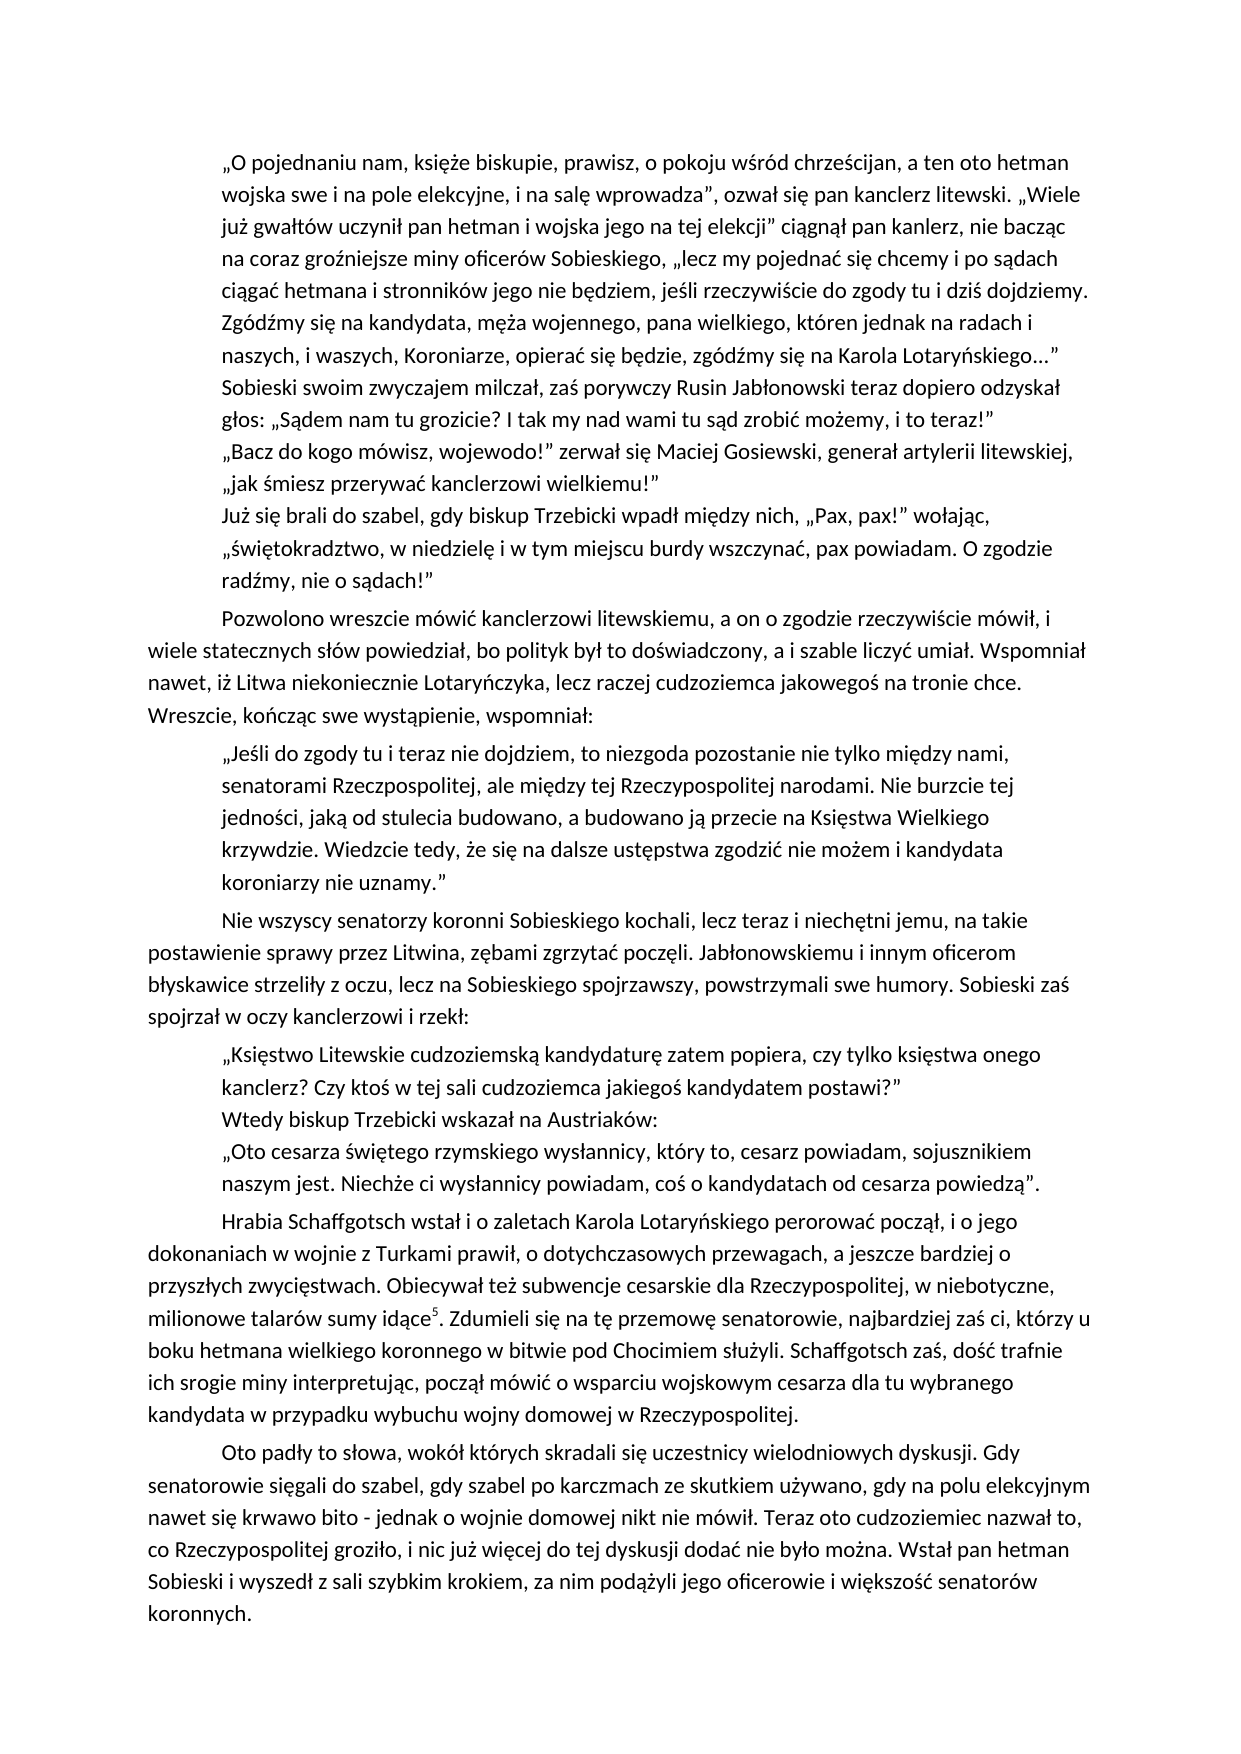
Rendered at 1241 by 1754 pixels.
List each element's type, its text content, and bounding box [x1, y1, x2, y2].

text Sobieski swoim zwyczajem milczał, zaś porywczy Rusin Jabłonowski teraz dopiero odzyskał głos: „Sądem nam tu grozicie? I tak my nad wami tu sąd zrobić możemy, i to teraz!” [221, 373, 1093, 433]
text „Oto cesarza świętego rzymskiego wysłannicy, który to, cesarz powiadam, sojusznikiem naszym jest. Niechże ci wysłannicy powiadam, coś o kandydatach od cesarza powiedzą”. [221, 1137, 1093, 1197]
text Pozwolono wreszcie mówić kanclerzowi litewskiemu, a on o zgodzie rzeczywiście mówił, i wiele statecznych słów powiedział, bo polityk był to doświadczony, a i szable liczyć umiał. Wspomniał nawet, iż Litwa niekoniecznie Lotaryńczyka, lecz raczej cudzoziemca jakowegoś na tronie chce. Wreszcie, kończąc swe wystąpienie, wspomniał: [148, 604, 1093, 729]
text Nie wszyscy senatorzy koronni Sobieskiego kochali, lecz teraz i niechętni jemu, na takie postawienie sprawy przez Litwina, zębami zgrzytać poczęli. Jabłonowskiemu i innym oficerom błyskawice strzeliły z oczu, lecz na Sobieskiego spojrzawszy, powstrzymali swe humory. Sobieski zaś spojrzał w oczy kanclerzowi i rzekł: [148, 906, 1093, 1030]
text „Jeśli do zgody tu i teraz nie dojdziem, to niezgoda pozostanie nie tylko między nami, senatorami Rzeczpospolitej, ale między tej Rzeczypospolitej narodami. Nie burzcie tej jedności, jaką od stulecia budowano, a budowano ją przecie na Księstwa Wielkiego krzywdzie. Wiedzcie tedy, że się na dalsze ustępstwa zgodzić nie możem i kandydata koroniarzy nie uznamy.” [221, 739, 1093, 896]
text „Bacz do kogo mówisz, wojewodo!” zerwał się Maciej Gosiewski, generał artylerii litewskiej, „jak śmiesz przerywać kanclerzowi wielkiemu!” [221, 437, 1093, 497]
text Wtedy biskup Trzebicki wskazał na Austriaków: [221, 1105, 1093, 1133]
text „Księstwo Litewskie cudzoziemską kandydaturę zatem popiera, czy tylko księstwa onego kanclerz? Czy ktoś w tej sali cudzoziemca jakiegoś kandydatem postawi?” [221, 1040, 1093, 1101]
text Oto padły to słowa, wokół których skradali się uczestnicy wielodniowych dyskusji. Gdy senatorowie sięgali do szabel, gdy szabel po karczmach ze skutkiem używano, gdy na polu elekcyjnym nawet się krwawo bito - jednak o wojnie domowej nikt nie mówił. Teraz oto cudzoziemiec nazwał to, co Rzeczypospolitej groziło, i nic już więcej do tej dyskusji dodać nie było można. Wstał pan hetman Sobieski i wyszedł z sali szybkim krokiem, za nim podążyli jego oficerowie i większość senatorów koronnych. [148, 1438, 1093, 1627]
text „O pojednaniu nam, księże biskupie, prawisz, o pokoju wśród chrześcijan, a ten oto hetman wojska swe i na pole elekcyjne, i na salę wprowadza”, ozwał się pan kanclerz litewski. „Wiele już gwałtów uczynił pan hetman i wojska jego na tej elekcji” ciągnął pan kanlerz, nie bacząc na coraz groźniejsze miny oficerów Sobieskiego, „lecz my pojednać się chcemy i po sądach ciągać hetmana i stronników jego nie będziem, jeśli rzeczywiście do zgody tu i dziś dojdziemy. Zgódźmy się na kandydata, męża wojennego, pana wielkiego, któren jednak na radach i naszych, i waszych, Koroniarze, opierać się będzie, zgódźmy się na Karola Lotaryńskiego...” [221, 148, 1093, 369]
text Już się brali do szabel, gdy biskup Trzebicki wpadł między nich, „Pax, pax!” wołając, „świętokradztwo, w niedzielę i w tym miejscu burdy wszczynać, pax powiadam. O zgodzie radźmy, nie o sądach!” [221, 502, 1093, 594]
text Hrabia Schaffgotsch wstał i o zaletach Karola Lotaryńskiego perorować począł, i o jego dokonaniach w wojnie z Turkami prawił, o dotychczasowych przewagach, a jeszcze bardziej o przyszłych zwycięstwach. Obiecywał też subwencje cesarskie dla Rzeczypospolitej, w niebotyczne, milionowe talarów sumy idące. Zdumieli się na tę przemowę senatorowie, najbardziej zaś ci, którzy u boku hetmana wielkiego koronnego w bitwie pod Chocimiem służyli. Schaffgotsch zaś, dość trafnie ich srogie miny interpretując, począł mówić o wsparciu wojskowym cesarza dla tu wybranego kandydata w przypadku wybuchu wojny domowej w Rzeczypospolitej. [148, 1207, 1093, 1428]
